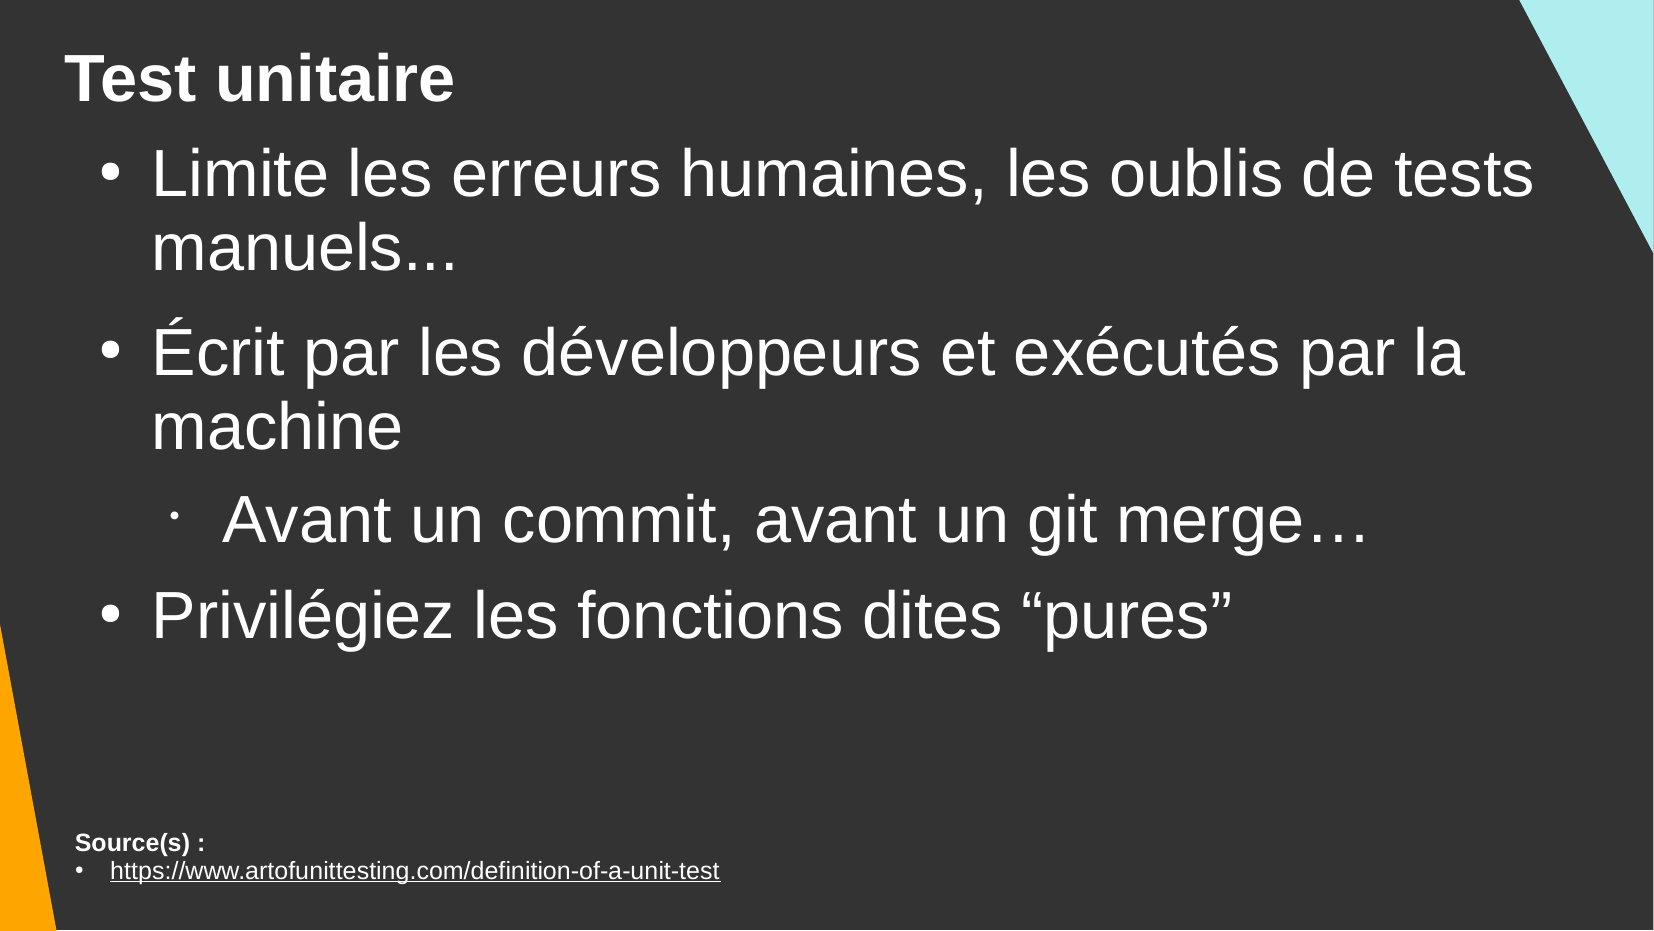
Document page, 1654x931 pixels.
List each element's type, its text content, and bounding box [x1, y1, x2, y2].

text_box [1519, 0, 1654, 255]
title Test unitaire [64, 40, 1635, 116]
text_box [0, 624, 57, 931]
text_box Source(s) : https://www.artofunittesting.com/definition-of-a-unit-test [60, 821, 1546, 906]
list Limite les erreurs humaines, les oublis de tests manuels... Écrit par les développeurs et exécutés par la machine Avant un commit, avant un git merge… Privilégiez les fonctions dites “pures” [80, 135, 1620, 839]
